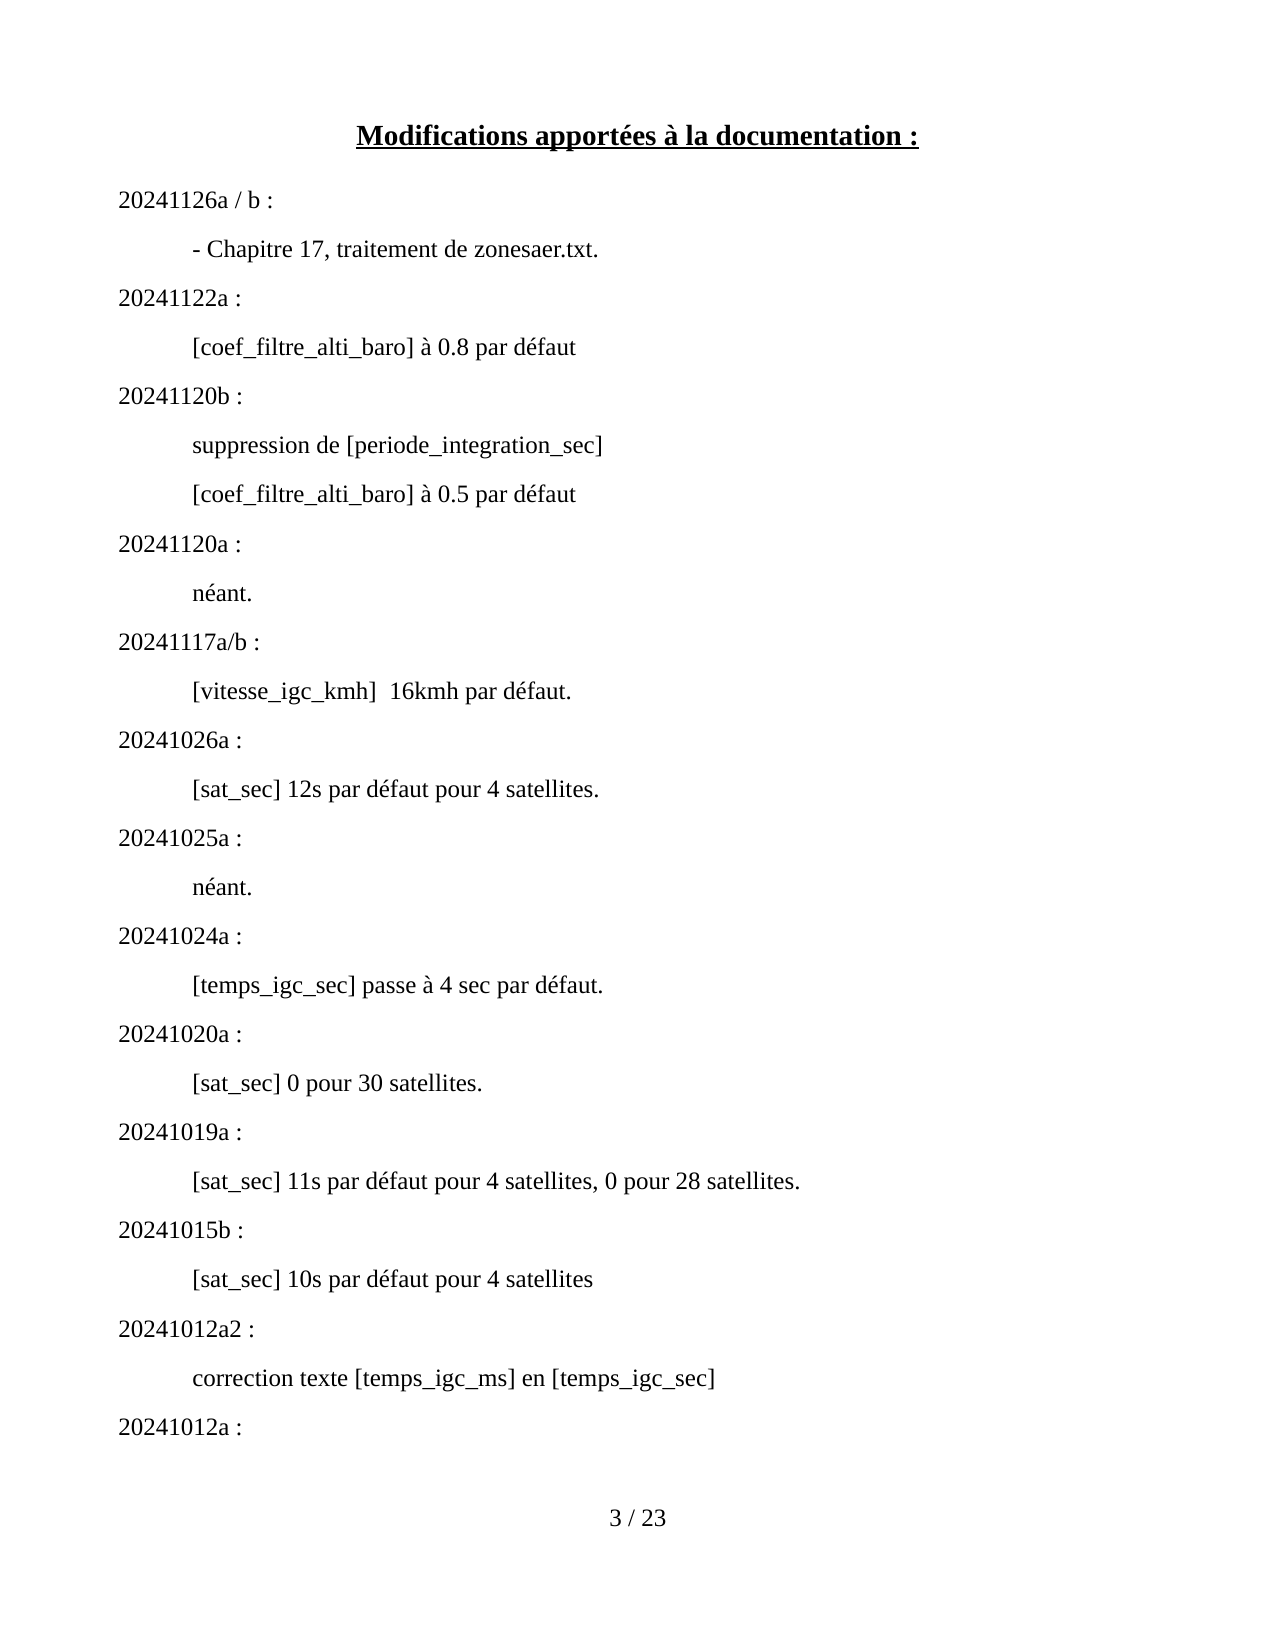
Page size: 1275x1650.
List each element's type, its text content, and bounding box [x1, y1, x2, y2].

text [coef_filtre_alti_baro] à 0.5 par défaut [118, 479, 1157, 508]
text 20241015b : [118, 1216, 1157, 1244]
text 20241122a : [118, 283, 1157, 312]
text suppression de [periode_integration_sec] [118, 431, 1157, 459]
text 20241012a2 : [118, 1314, 1157, 1342]
text - Chapitre 17, traitement de zonesaer.txt. [118, 234, 1157, 263]
text [sat_sec] 11s par défaut pour 4 satellites, 0 pour 28 satellites. [118, 1166, 1157, 1195]
text [sat_sec] 12s par défaut pour 4 satellites. [118, 774, 1157, 803]
text [temps_igc_sec] passe à 4 sec par défaut. [118, 970, 1157, 999]
text 20241019a : [118, 1117, 1157, 1146]
text correction texte [temps_igc_ms] en [temps_igc_sec] [118, 1363, 1157, 1391]
text 20241020a : [118, 1019, 1157, 1048]
text 20241126a / b : [118, 185, 1157, 214]
text 20241012a : [118, 1412, 1157, 1441]
text [sat_sec] 0 pour 30 satellites. [118, 1068, 1157, 1097]
text 20241120a : [118, 529, 1157, 557]
text [vitesse_igc_kmh] 16kmh par défaut. [118, 676, 1157, 704]
text [sat_sec] 10s par défaut pour 4 satellites [118, 1264, 1157, 1293]
text néant. [118, 872, 1157, 901]
text 20241024a : [118, 921, 1157, 950]
text Modifications apportées à la documentation : [118, 118, 1157, 152]
text néant. [118, 578, 1157, 606]
text 20241120b : [118, 381, 1157, 410]
text 20241026a : [118, 725, 1157, 754]
text 20241025a : [118, 823, 1157, 852]
text [coef_filtre_alti_baro] à 0.8 par défaut [118, 332, 1157, 361]
text 20241117a/b : [118, 627, 1157, 656]
